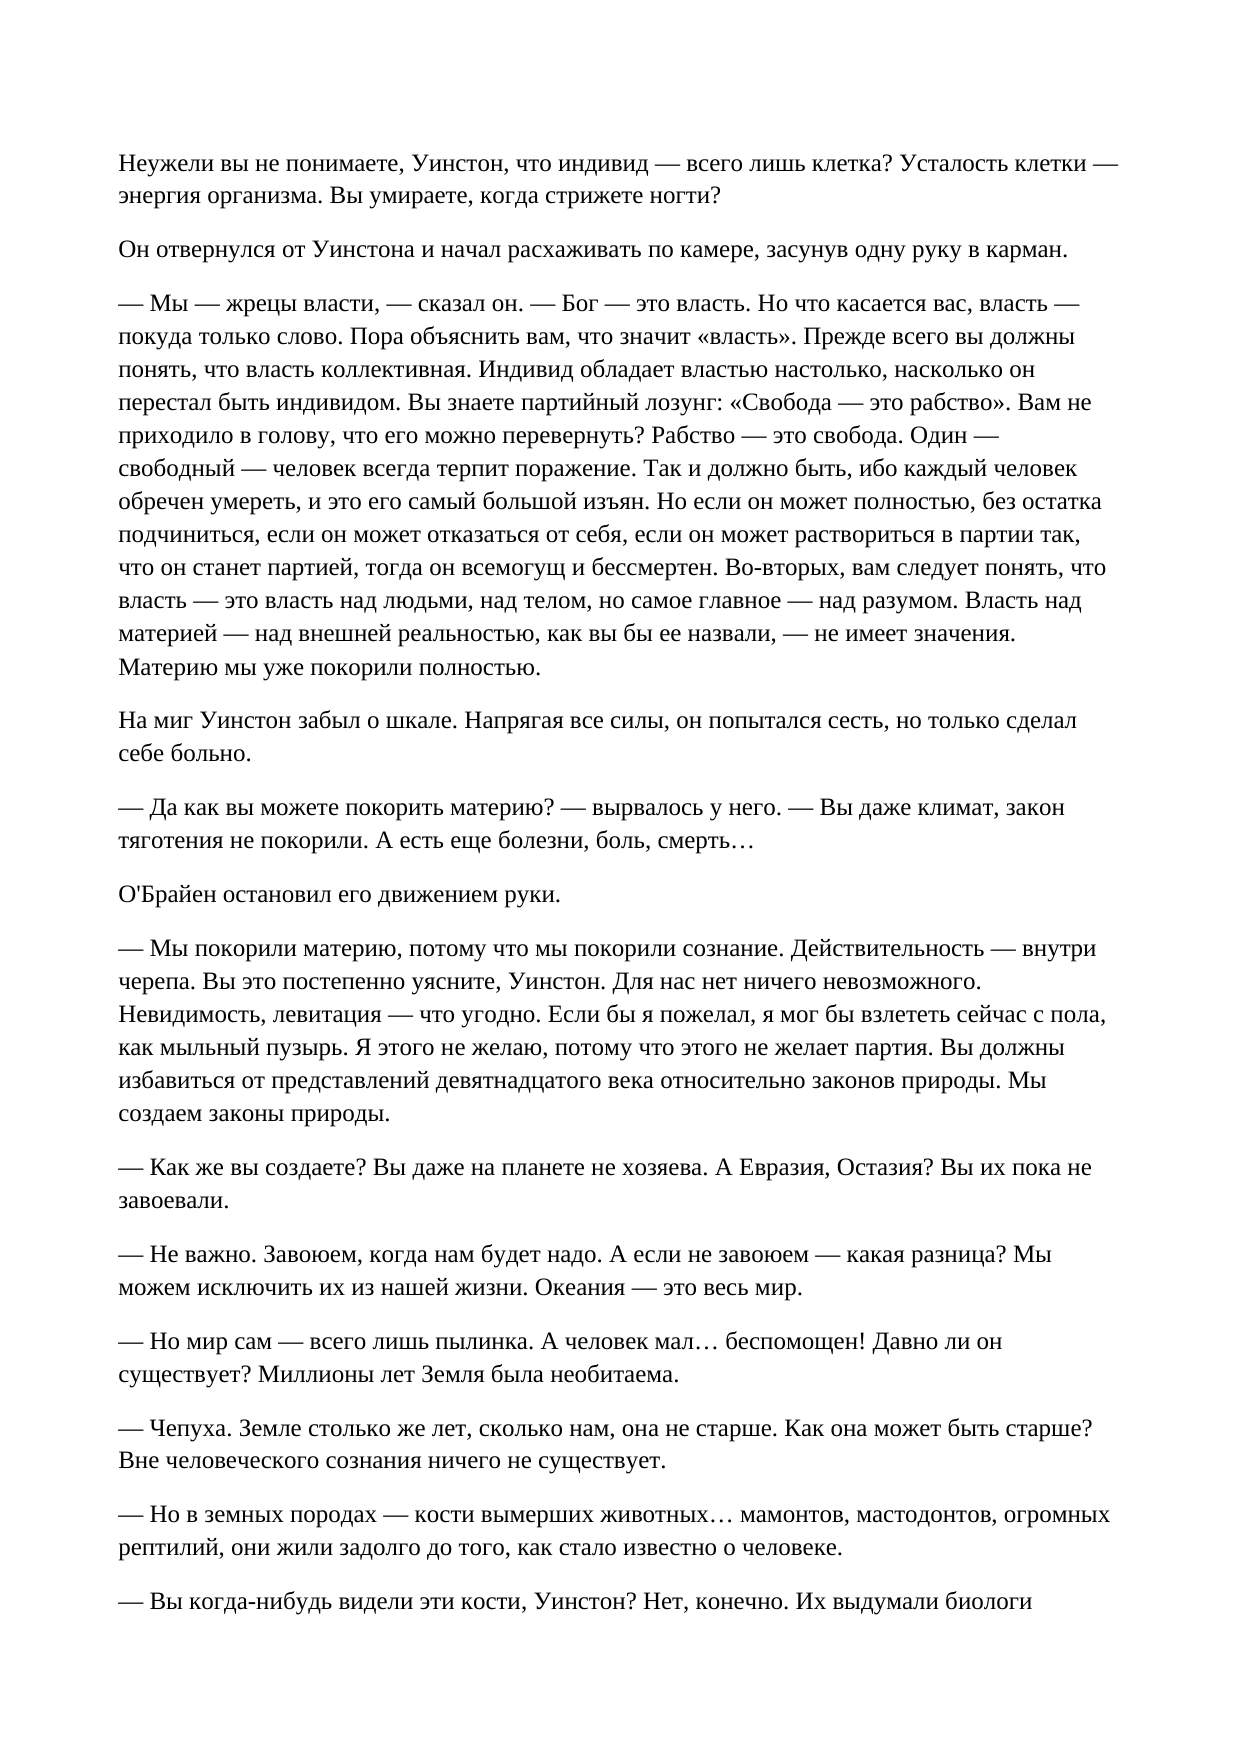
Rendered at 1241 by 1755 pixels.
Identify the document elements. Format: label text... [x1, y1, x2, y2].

text На миг Уинстон забыл о шкале. Напрягая все силы, он попытался сесть, но только сделал себе больно. [118, 705, 1122, 767]
text — Мы — жрецы власти, — сказал он. — Бог — это власть. Но что касается вас, власть — покуда только слово. Пора объяснить вам, что значит «власть». Прежде всего вы должны понять, что власть коллективная. Индивид обладает властью настолько, насколько он перестал быть индивидом. Вы знаете партийный лозунг: «Свобода — это рабство». Вам не приходило в голову, что его можно перевернуть? Рабство — это свобода. Один — свободный — человек всегда терпит поражение. Так и должно быть, ибо каждый человек обречен умереть, и это его самый большой изъян. Но если он может полностью, без остатка подчиниться, если он может отказаться от себя, если он может раствориться в партии так, что он станет партией, тогда он всемогущ и бессмертен. Во-вторых, вам следует понять, что власть — это власть над людьми, над телом, но самое главное — над разумом. Власть над материей — над внешней реальностью, как вы бы ее назвали, — не имеет значения. Материю мы уже покорили полностью. [118, 288, 1122, 680]
text — Вы когда-нибудь видели эти кости, Уинстон? Нет, конечно. Их выдумали биологи [118, 1586, 1122, 1615]
text Он отвернулся от Уинстона и начал расхаживать по камере, засунув одну руку в карман. [118, 234, 1122, 263]
text — Но мир сам — всего лишь пылинка. А человек мал… беспомощен! Давно ли он существует? Миллионы лет Земля была необитаема. [118, 1326, 1122, 1387]
text — Не важно. Завоюем, когда нам будет надо. А если не завоюем — какая разница? Мы можем исключить их из нашей жизни. Океания — это весь мир. [118, 1239, 1122, 1301]
text — Как же вы создаете? Вы даже на планете не хозяева. А Евразия, Остазия? Вы их пока не завоевали. [118, 1152, 1122, 1214]
text Неужели вы не понимаете, Уинстон, что индивид — всего лишь клетка? Усталость клетки — энергия организма. Вы умираете, когда стрижете ногти? [118, 148, 1122, 209]
text — Чепуха. Земле столько же лет, сколько нам, она не старше. Как она может быть старше? Вне человеческого сознания ничего не существует. [118, 1413, 1122, 1474]
text — Мы покорили материю, потому что мы покорили сознание. Действительность — внутри черепа. Вы это постепенно уясните, Уинстон. Для нас нет ничего невозможного. Невидимость, левитация — что угодно. Если бы я пожелал, я мог бы взлететь сейчас с пола, как мыльный пузырь. Я этого не желаю, потому что этого не желает партия. Вы должны избавиться от представлений девятнадцатого века относительно законов природы. Мы создаем законы природы. [118, 933, 1122, 1127]
text — Да как вы можете покорить материю? — вырвалось у него. — Вы даже климат, закон тяготения не покорили. А есть еще болезни, боль, смерть… [118, 792, 1122, 854]
text О'Брайен остановил его движением руки. [118, 879, 1122, 908]
text — Но в земных породах — кости вымерших животных… мамонтов, мастодонтов, огромных рептилий, они жили задолго до того, как стало известно о человеке. [118, 1499, 1122, 1561]
